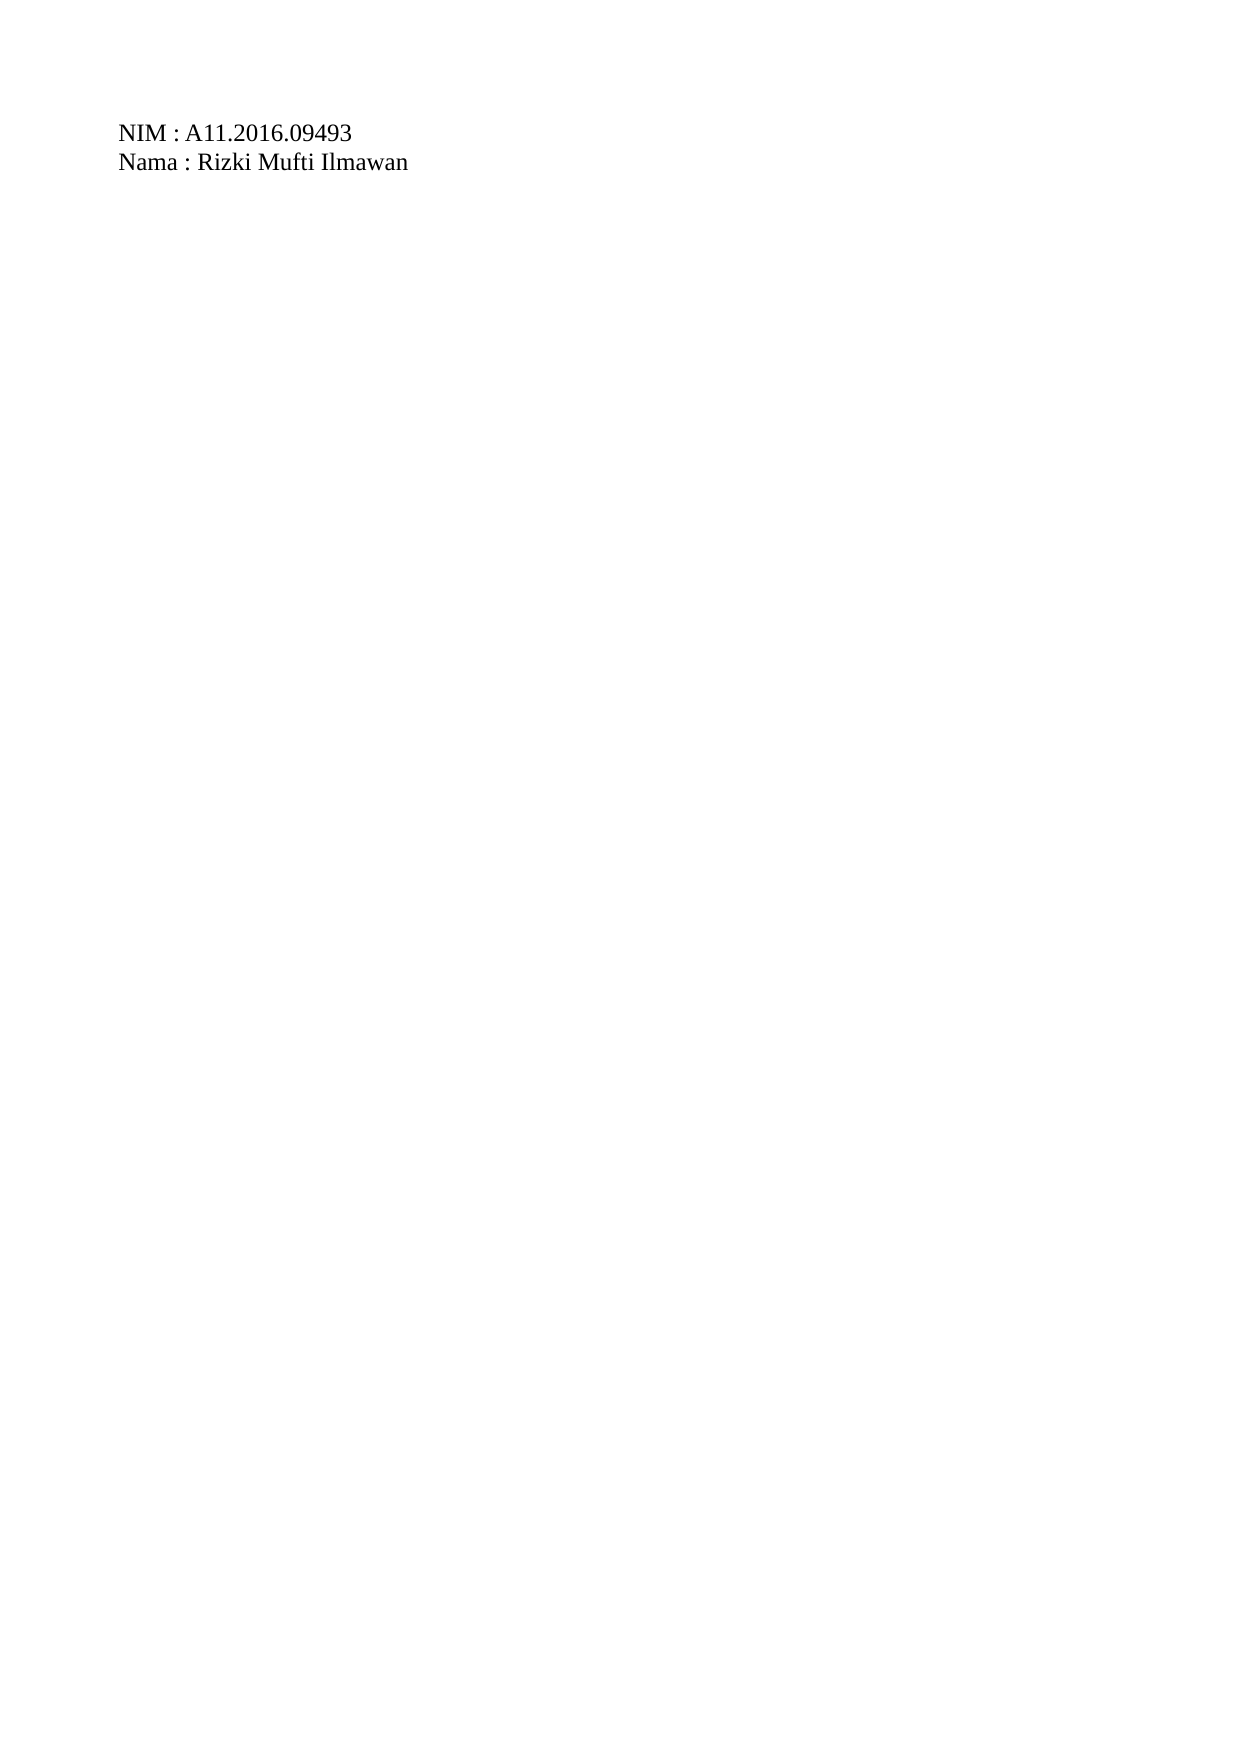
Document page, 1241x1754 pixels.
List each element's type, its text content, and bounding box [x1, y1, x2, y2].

text Nama : Rizki Mufti Ilmawan [118, 147, 1122, 176]
text NIM : A11.2016.09493 [118, 118, 1122, 147]
